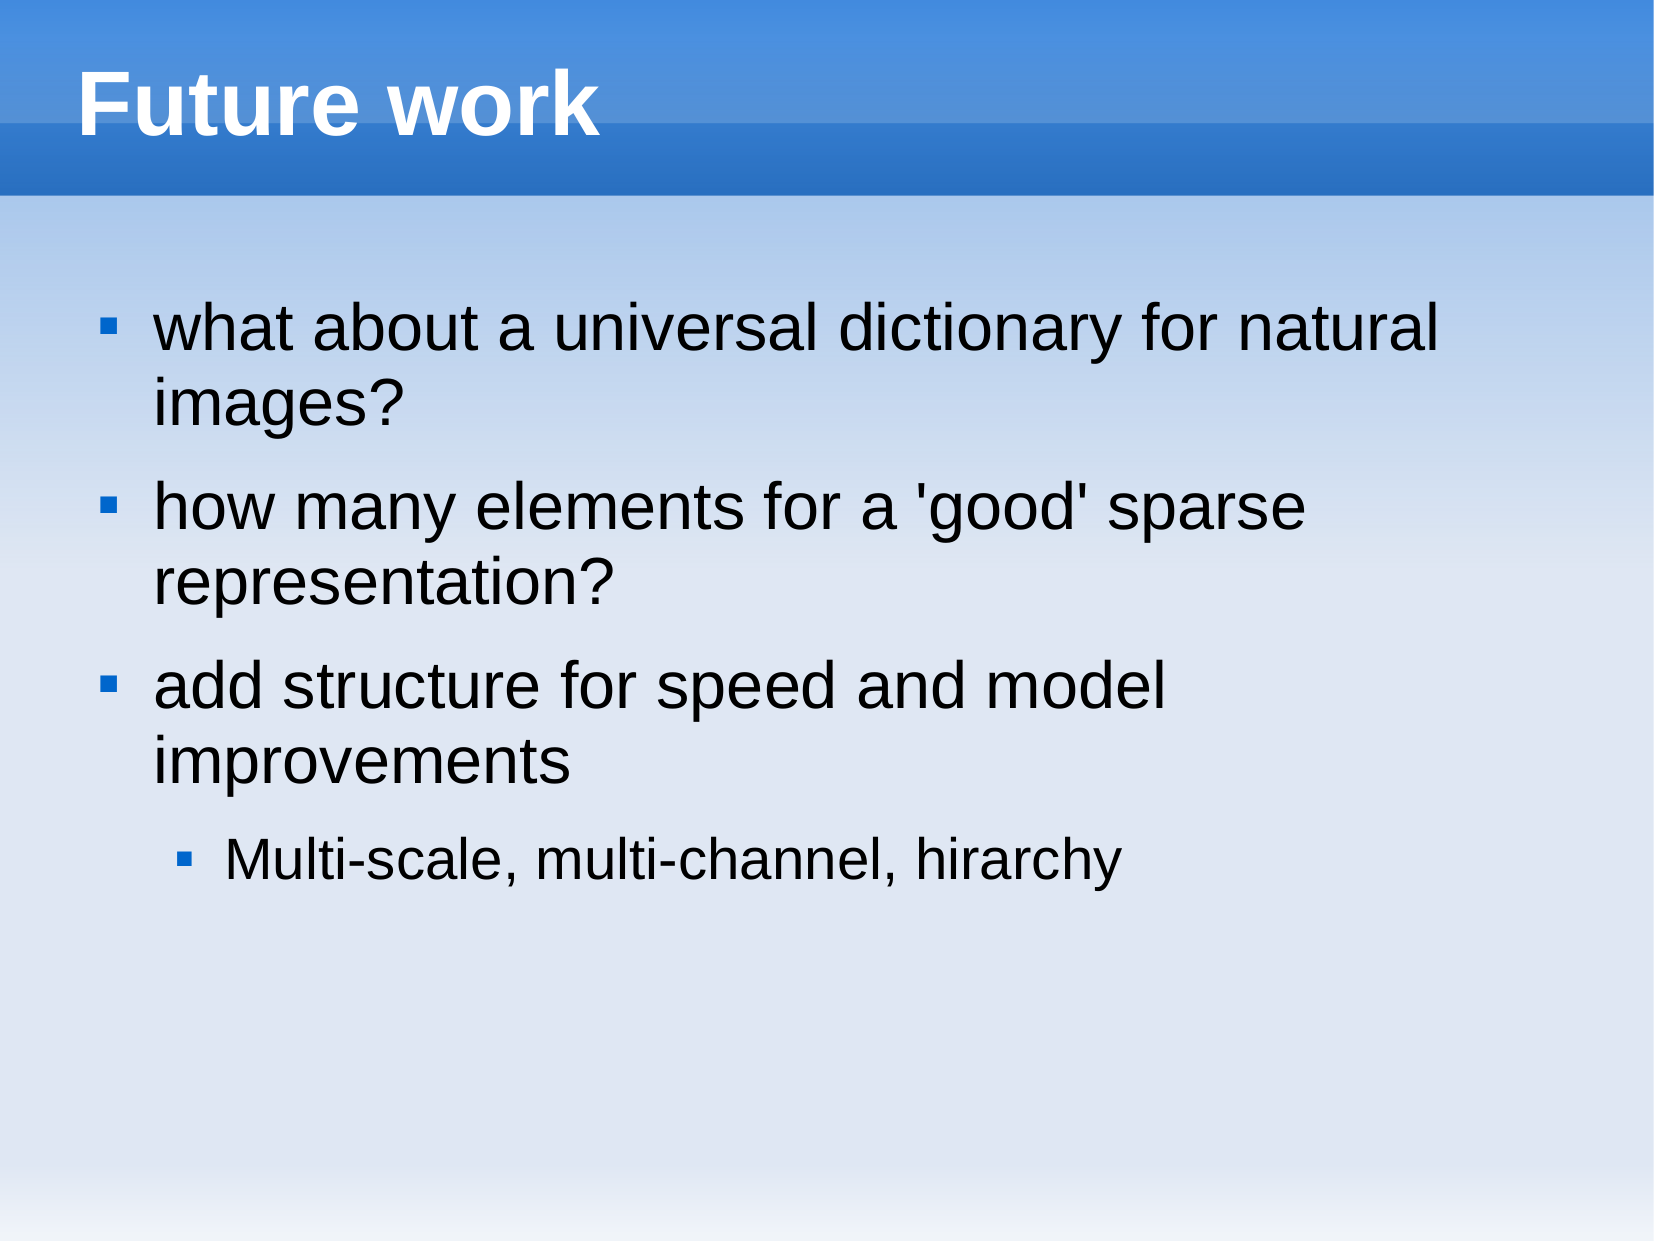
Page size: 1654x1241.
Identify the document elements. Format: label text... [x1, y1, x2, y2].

title Future work [76, 0, 1565, 208]
picture [0, 0, 1654, 1241]
list what about a universal dictionary for natural images? how many elements for a 'good' sparse representation? add structure for speed and model improvements Multi-scale, multi-channel, hirarchy [82, 290, 1571, 1094]
